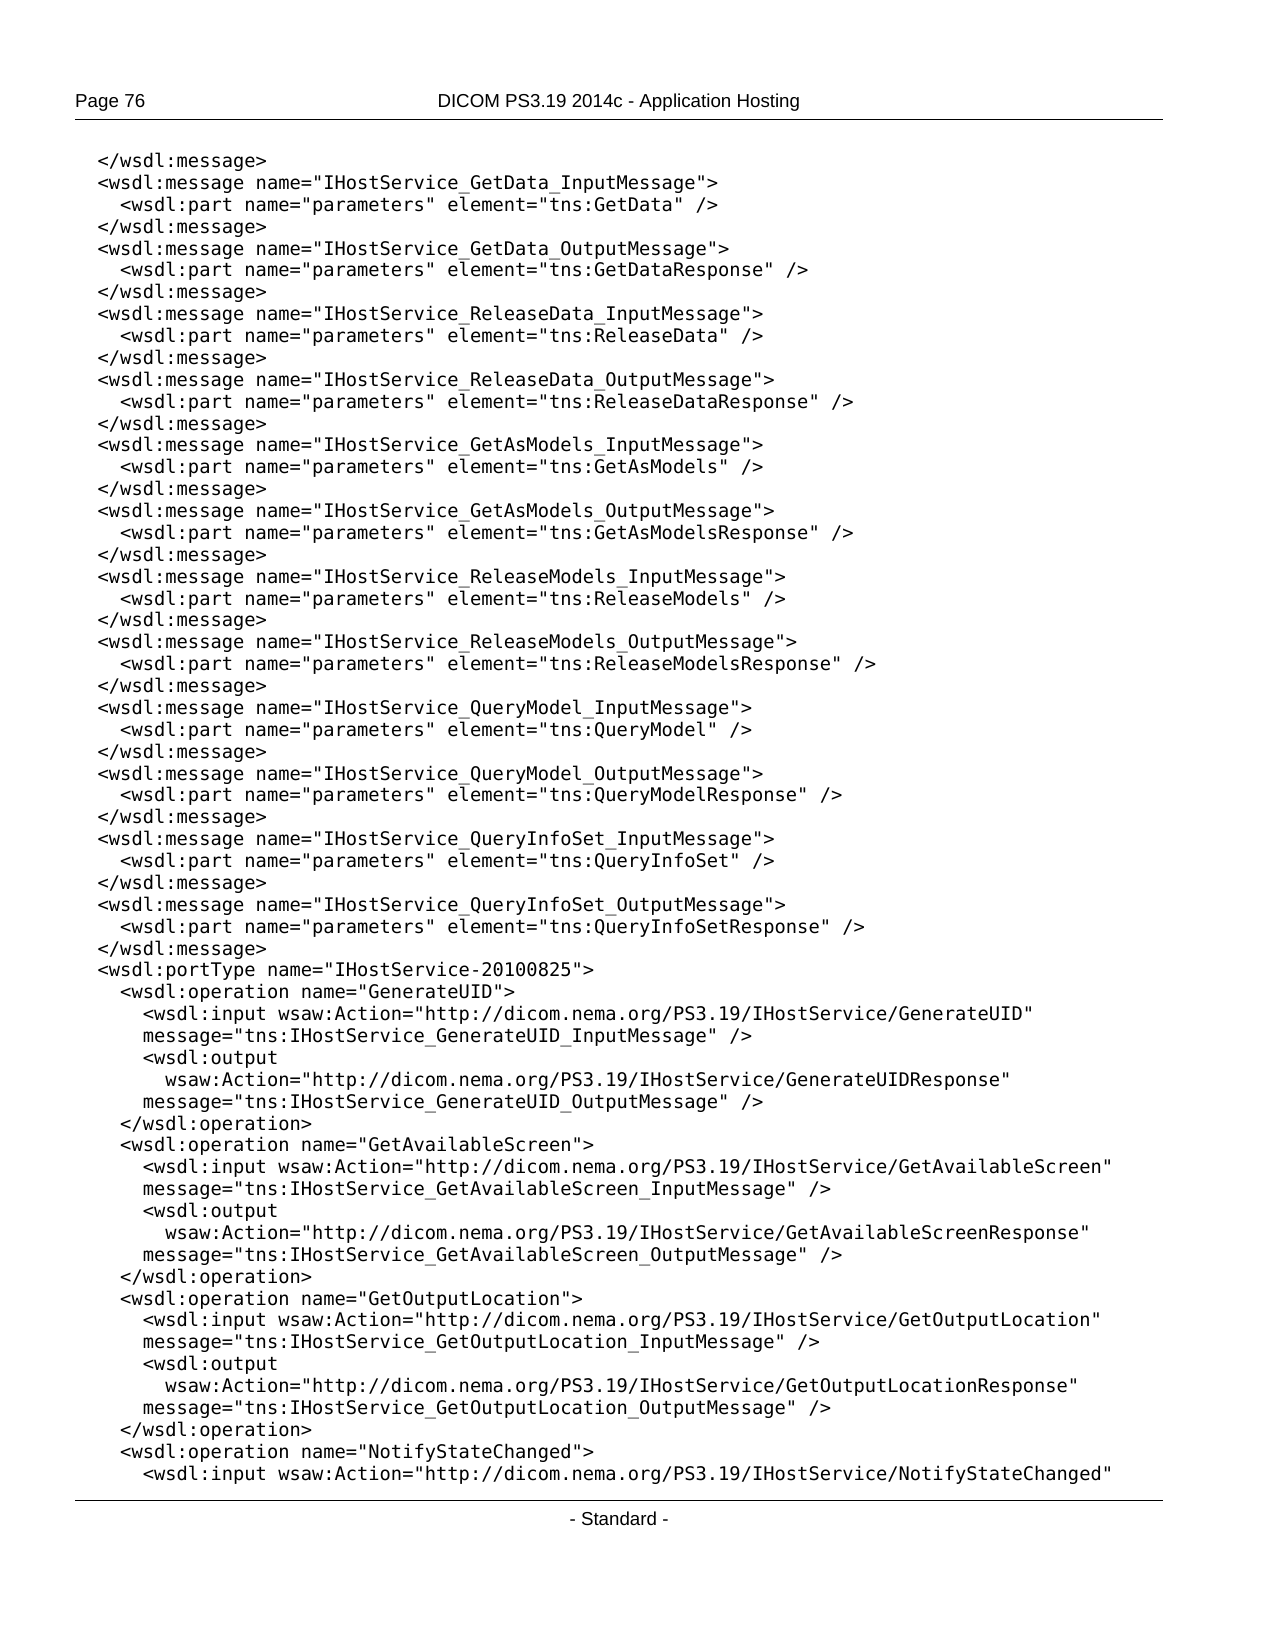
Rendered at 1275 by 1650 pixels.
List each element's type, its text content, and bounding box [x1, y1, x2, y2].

text </wsdl:message> <wsdl:message name="IHostService_GetData_InputMessage"> <wsdl:part name="parameters" element="tns:GetData" /> </wsdl:message> <wsdl:message name="IHostService_GetData_OutputMessage"> <wsdl:part name="parameters" element="tns:GetDataResponse" /> </wsdl:message> <wsdl:message name="IHostService_ReleaseData_InputMessage"> <wsdl:part name="parameters" element="tns:ReleaseData" /> </wsdl:message> <wsdl:message name="IHostService_ReleaseData_OutputMessage"> <wsdl:part name="parameters" element="tns:ReleaseDataResponse" /> </wsdl:message> <wsdl:message name="IHostService_GetAsModels_InputMessage"> <wsdl:part name="parameters" element="tns:GetAsModels" /> </wsdl:message> <wsdl:message name="IHostService_GetAsModels_OutputMessage"> <wsdl:part name="parameters" element="tns:GetAsModelsResponse" /> </wsdl:message> <wsdl:message name="IHostService_ReleaseModels_InputMessage"> <wsdl:part name="parameters" element="tns:ReleaseModels" /> </wsdl:message> <wsdl:message name="IHostService_ReleaseModels_OutputMessage"> <wsdl:part name="parameters" element="tns:ReleaseModelsResponse" /> </wsdl:message> <wsdl:message name="IHostService_QueryModel_InputMessage"> <wsdl:part name="parameters" element="tns:QueryModel" /> </wsdl:message> <wsdl:message name="IHostService_QueryModel_OutputMessage"> <wsdl:part name="parameters" element="tns:QueryModelResponse" /> </wsdl:message> <wsdl:message name="IHostService_QueryInfoSet_InputMessage"> <wsdl:part name="parameters" element="tns:QueryInfoSet" /> </wsdl:message> <wsdl:message name="IHostService_QueryInfoSet_OutputMessage"> <wsdl:part name="parameters" element="tns:QueryInfoSetResponse" /> </wsdl:message> <wsdl:portType name="IHostService-20100825"> <wsdl:operation name="GenerateUID"> <wsdl:input wsaw:Action="http://dicom.nema.org/PS3.19/IHostService/GenerateUID" message="tns:IHostService_GenerateUID_InputMessage" /> <wsdl:output wsaw:Action="http://dicom.nema.org/PS3.19/IHostService/GenerateUIDResponse" message="tns:IHostService_GenerateUID_OutputMessage" /> </wsdl:operation> <wsdl:operation name="GetAvailableScreen"> <wsdl:input wsaw:Action="http://dicom.nema.org/PS3.19/IHostService/GetAvailableScreen" message="tns:IHostService_GetAvailableScreen_InputMessage" /> <wsdl:output wsaw:Action="http://dicom.nema.org/PS3.19/IHostService/GetAvailableScreenResponse" message="tns:IHostService_GetAvailableScreen_OutputMessage" /> </wsdl:operation> <wsdl:operation name="GetOutputLocation"> <wsdl:input wsaw:Action="http://dicom.nema.org/PS3.19/IHostService/GetOutputLocation" message="tns:IHostService_GetOutputLocation_InputMessage" /> <wsdl:output wsaw:Action="http://dicom.nema.org/PS3.19/IHostService/GetOutputLocationResponse" message="tns:IHostService_GetOutputLocation_OutputMessage" /> </wsdl:operation> <wsdl:operation name="NotifyStateChanged"> <wsdl:input wsaw:Action="http://dicom.nema.org/PS3.19/IHostService/NotifyStateChanged" [75, 150, 1162, 1484]
